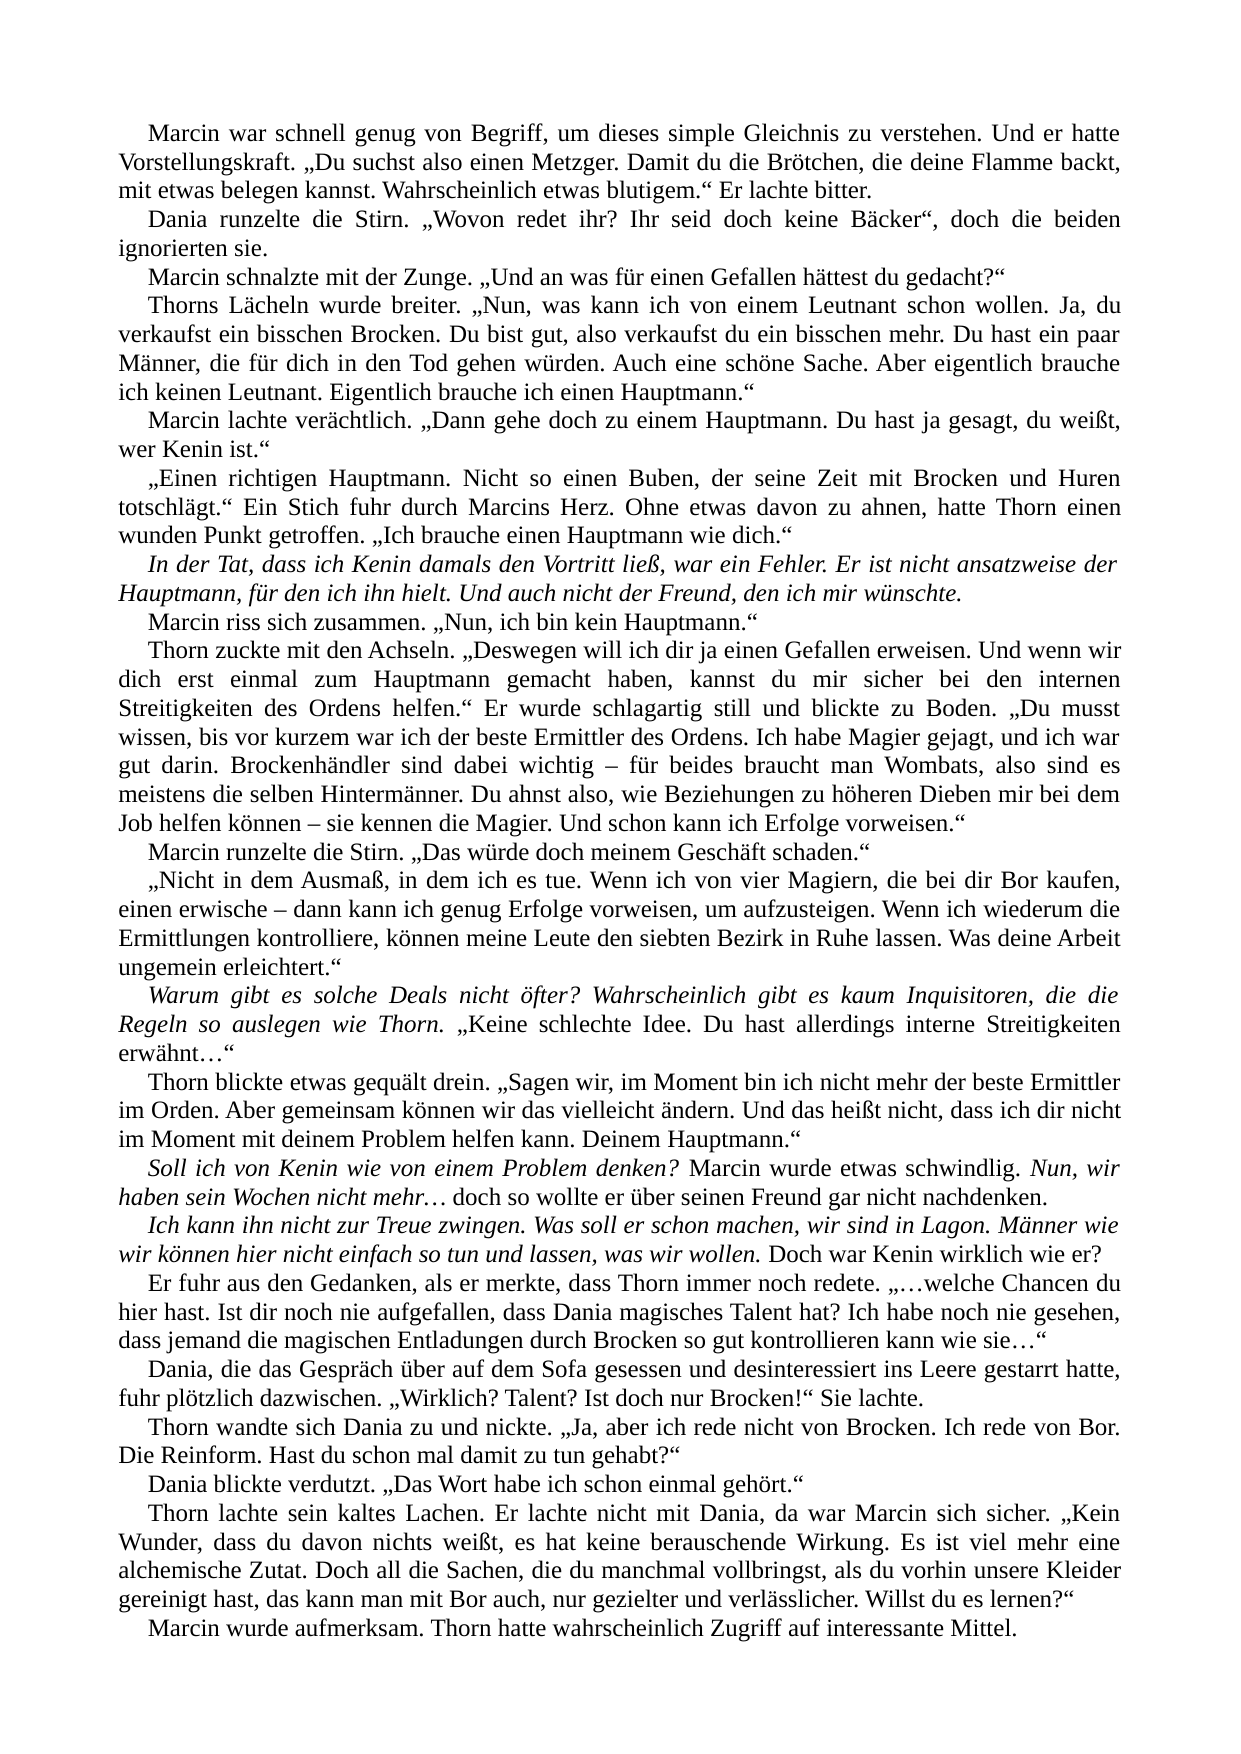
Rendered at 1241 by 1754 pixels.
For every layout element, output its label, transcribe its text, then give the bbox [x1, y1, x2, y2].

text „Nicht in dem Ausmaß, in dem ich es tue. Wenn ich von vier Magiern, die bei dir Bor kaufen, einen erwische – dann kann ich genug Erfolge vorweisen, um aufzusteigen. Wenn ich wiederum die Ermittlungen kontrolliere, können meine Leute den siebten Bezirk in Ruhe lassen. Was deine Arbeit ungemein erleichtert.“ [118, 866, 1122, 981]
text Dania blickte verdutzt. „Das Wort habe ich schon einmal gehört.“ [118, 1469, 1122, 1498]
text Dania runzelte die Stirn. „Wovon redet ihr? Ihr seid doch keine Bäcker“, doch die beiden ignorierten sie. [118, 204, 1122, 262]
text Thorn wandte sich Dania zu und nickte. „Ja, aber ich rede nicht von Brocken. Ich rede von Bor. Die Reinform. Hast du schon mal damit zu tun gehabt?“ [118, 1412, 1122, 1469]
text Marcin war schnell genug von Begriff, um dieses simple Gleichnis zu verstehen. Und er hatte Vorstellungskraft. „Du suchst also einen Metzger. Damit du die Brötchen, die deine Flamme backt, mit etwas belegen kannst. Wahrscheinlich etwas blutigem.“ Er lachte bitter. [118, 118, 1122, 204]
text Warum gibt es solche Deals nicht öfter? Wahrscheinlich gibt es kaum Inquisitoren, die die Regeln so auslegen wie Thorn. „Keine schlechte Idee. Du hast allerdings interne Streitigkeiten erwähnt…“ [118, 981, 1122, 1067]
text Thorns Lächeln wurde breiter. „Nun, was kann ich von einem Leutnant schon wollen. Ja, du verkaufst ein bisschen Brocken. Du bist gut, also verkaufst du ein bisschen mehr. Du hast ein paar Männer, die für dich in den Tod gehen würden. Auch eine schöne Sache. Aber eigentlich brauche ich keinen Leutnant. Eigentlich brauche ich einen Hauptmann.“ [118, 291, 1122, 406]
text Thorn lachte sein kaltes Lachen. Er lachte nicht mit Dania, da war Marcin sich sicher. „Kein Wunder, dass du davon nichts weißt, es hat keine berauschende Wirkung. Es ist viel mehr eine alchemische Zutat. Doch all die Sachen, die du manchmal vollbringst, als du vorhin unsere Kleider gereinigt hast, das kann man mit Bor auch, nur gezielter und verlässlicher. Willst du es lernen?“ [118, 1498, 1122, 1613]
text In der Tat, dass ich Kenin damals den Vortritt ließ, war ein Fehler. Er ist nicht ansatzweise der Hauptmann, für den ich ihn hielt. Und auch nicht der Freund, den ich mir wünschte. [118, 549, 1122, 607]
text Marcin schnalzte mit der Zunge. „Und an was für einen Gefallen hättest du gedacht?“ [118, 262, 1122, 291]
text „Einen richtigen Hauptmann. Nicht so einen Buben, der seine Zeit mit Brocken und Huren totschlägt.“ Ein Stich fuhr durch Marcins Herz. Ohne etwas davon zu ahnen, hatte Thorn einen wunden Punkt getroffen. „Ich brauche einen Hauptmann wie dich.“ [118, 463, 1122, 549]
text Marcin riss sich zusammen. „Nun, ich bin kein Hauptmann.“ [118, 607, 1122, 636]
text Marcin wurde aufmerksam. Thorn hatte wahrscheinlich Zugriff auf interessante Mittel. [118, 1613, 1122, 1642]
text Marcin lachte verächtlich. „Dann gehe doch zu einem Hauptmann. Du hast ja gesagt, du weißt, wer Kenin ist.“ [118, 406, 1122, 463]
text Marcin runzelte die Stirn. „Das würde doch meinem Geschäft schaden.“ [118, 837, 1122, 866]
text Dania, die das Gespräch über auf dem Sofa gesessen und desinteressiert ins Leere gestarrt hatte, fuhr plötzlich dazwischen. „Wirklich? Talent? Ist doch nur Brocken!“ Sie lachte. [118, 1354, 1122, 1412]
text Ich kann ihn nicht zur Treue zwingen. Was soll er schon machen, wir sind in Lagon. Männer wie wir können hier nicht einfach so tun und lassen, was wir wollen. Doch war Kenin wirklich wie er? [118, 1211, 1122, 1268]
text Er fuhr aus den Gedanken, als er merkte, dass Thorn immer noch redete. „…welche Chancen du hier hast. Ist dir noch nie aufgefallen, dass Dania magisches Talent hat? Ich habe noch nie gesehen, dass jemand die magischen Entladungen durch Brocken so gut kontrollieren kann wie sie…“ [118, 1268, 1122, 1354]
text Thorn zuckte mit den Achseln. „Deswegen will ich dir ja einen Gefallen erweisen. Und wenn wir dich erst einmal zum Hauptmann gemacht haben, kannst du mir sicher bei den internen Streitigkeiten des Ordens helfen.“ Er wurde schlagartig still und blickte zu Boden. „Du musst wissen, bis vor kurzem war ich der beste Ermittler des Ordens. Ich habe Magier gejagt, und ich war gut darin. Brockenhändler sind dabei wichtig – für beides braucht man Wombats, also sind es meistens die selben Hintermänner. Du ahnst also, wie Beziehungen zu höheren Dieben mir bei dem Job helfen können – sie kennen die Magier. Und schon kann ich Erfolge vorweisen.“ [118, 636, 1122, 837]
text Thorn blickte etwas gequält drein. „Sagen wir, im Moment bin ich nicht mehr der beste Ermittler im Orden. Aber gemeinsam können wir das vielleicht ändern. Und das heißt nicht, dass ich dir nicht im Moment mit deinem Problem helfen kann. Deinem Hauptmann.“ [118, 1067, 1122, 1153]
text Soll ich von Kenin wie von einem Problem denken? Marcin wurde etwas schwindlig. Nun, wir haben sein Wochen nicht mehr… doch so wollte er über seinen Freund gar nicht nachdenken. [118, 1153, 1122, 1211]
